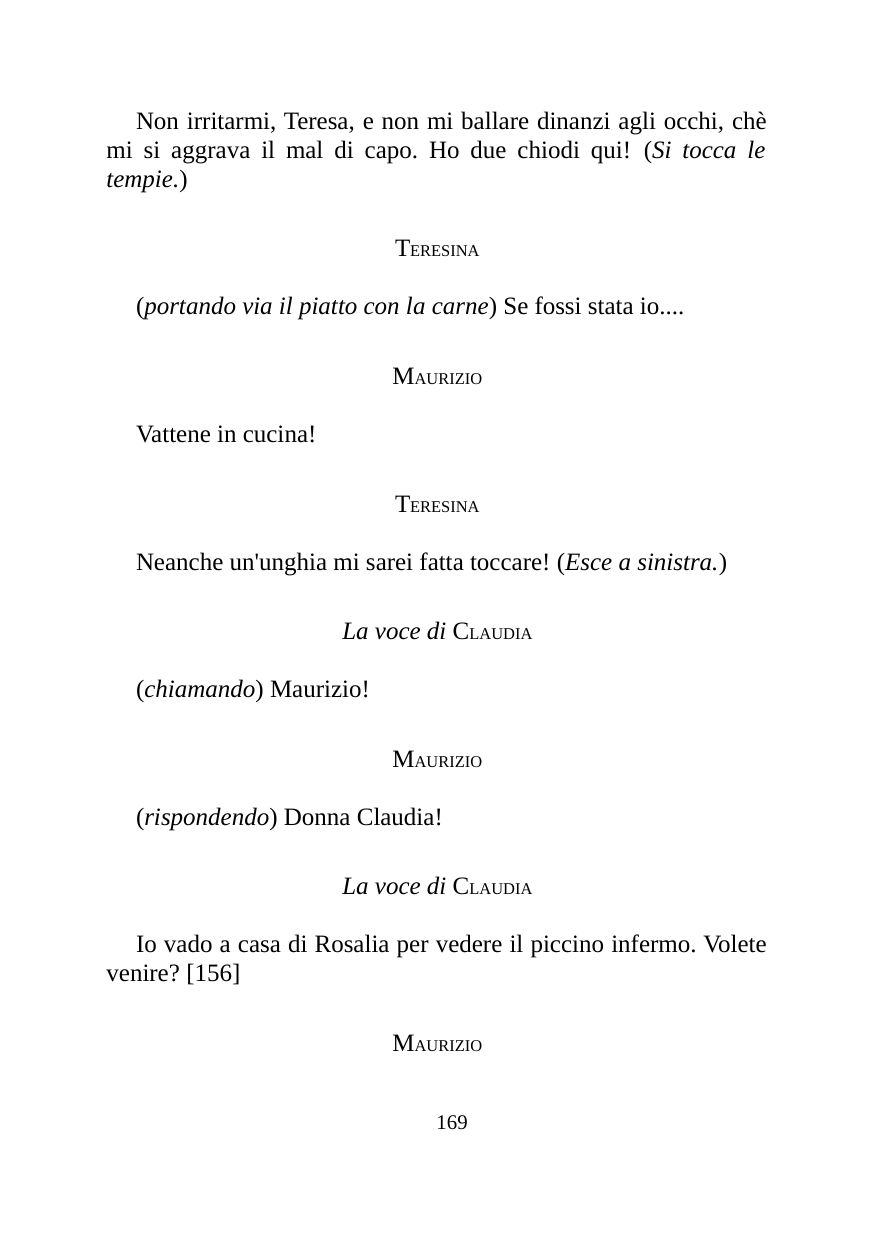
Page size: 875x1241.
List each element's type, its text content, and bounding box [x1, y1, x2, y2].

text Neanche un'unghia mi sarei fatta toccare! (Esce a sinistra.) [106, 547, 768, 575]
text Maurizio [106, 1028, 768, 1057]
text Teresina [106, 489, 768, 517]
text La voce di Claudia [106, 871, 768, 900]
text Teresina [106, 233, 768, 262]
text (rispondendo) Donna Claudia! [106, 802, 768, 831]
text Non irritarmi, Teresa, e non mi ballare dinanzi agli occhi, chè mi si aggrava il mal di capo. Ho due chiodi qui! (Si tocca le tempie.) [106, 106, 768, 192]
text Maurizio [106, 744, 768, 773]
text (portando via il piatto con la carne) Se fossi stata io.... [106, 291, 768, 320]
text Vattene in cucina! [106, 419, 768, 448]
text La voce di Claudia [106, 616, 768, 645]
text (chiamando) Maurizio! [106, 674, 768, 703]
text Maurizio [106, 361, 768, 390]
text Io vado a casa di Rosalia per vedere il piccino infermo. Volete venire? [156] [106, 929, 768, 987]
